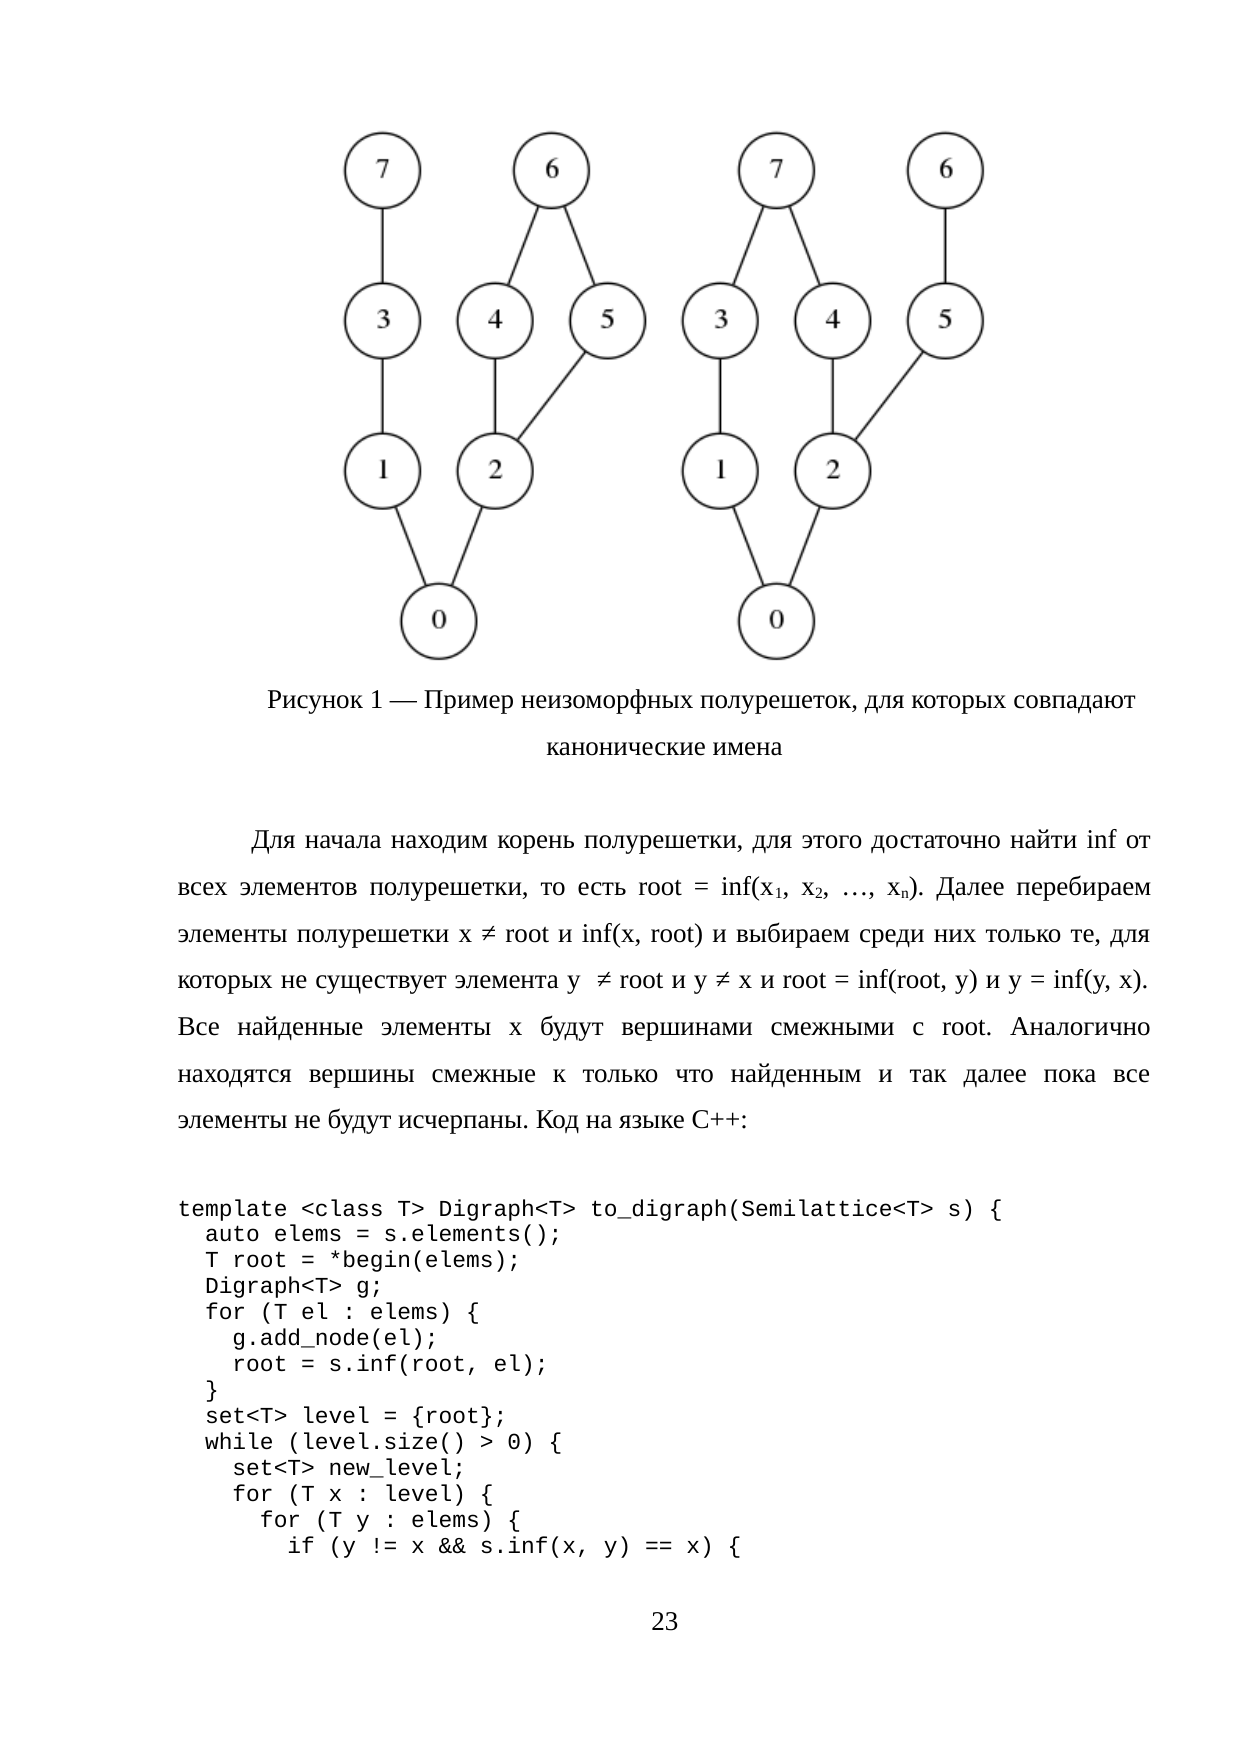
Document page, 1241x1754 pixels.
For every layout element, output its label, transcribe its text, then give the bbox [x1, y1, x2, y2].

picture [337, 125, 992, 668]
text for (T y : elems) { [177, 1508, 1152, 1534]
text } [177, 1378, 1152, 1404]
text set<T> new_level; [177, 1456, 1152, 1482]
text Для начала находим корень полурешетки, для этого достаточно найти inf от всех элементов полурешетки, то есть root = inf(x1, x2, …, xn). Далее перебираем элементы полурешетки x ≠ root и inf(x, root) и выбираем среди них только те, для которых не существует элемента y ≠ root и y ≠ x и root = inf(root, y) и y = inf(y, x). Все найденные элементы x будут вершинами смежными с root. Аналогично находятся вершины смежные к только что найденным и так далее пока все элементы не будут исчерпаны. Код на языке C++: [177, 823, 1152, 1135]
text for (T el : elems) { [177, 1301, 1152, 1327]
text while (level.size() > 0) { [177, 1430, 1152, 1456]
text auto elems = s.elements(); [177, 1223, 1152, 1249]
text T root = *begin(elems); [177, 1249, 1152, 1275]
text g.add_node(el); [177, 1327, 1152, 1352]
text Digraph<T> g; [177, 1275, 1152, 1301]
text template <class T> Digraph<T> to_digraph(Semilattice<T> s) { [177, 1197, 1152, 1223]
text for (T x : level) { [177, 1482, 1152, 1508]
text set<T> level = {root}; [177, 1404, 1152, 1430]
text if (y != x && s.inf(x, y) == x) { [177, 1534, 1152, 1560]
text root = s.inf(root, el); [177, 1352, 1152, 1378]
text Рисунок 1 — Пример неизоморфных полурешеток, для которых совпадают канонические имена [177, 668, 1152, 761]
